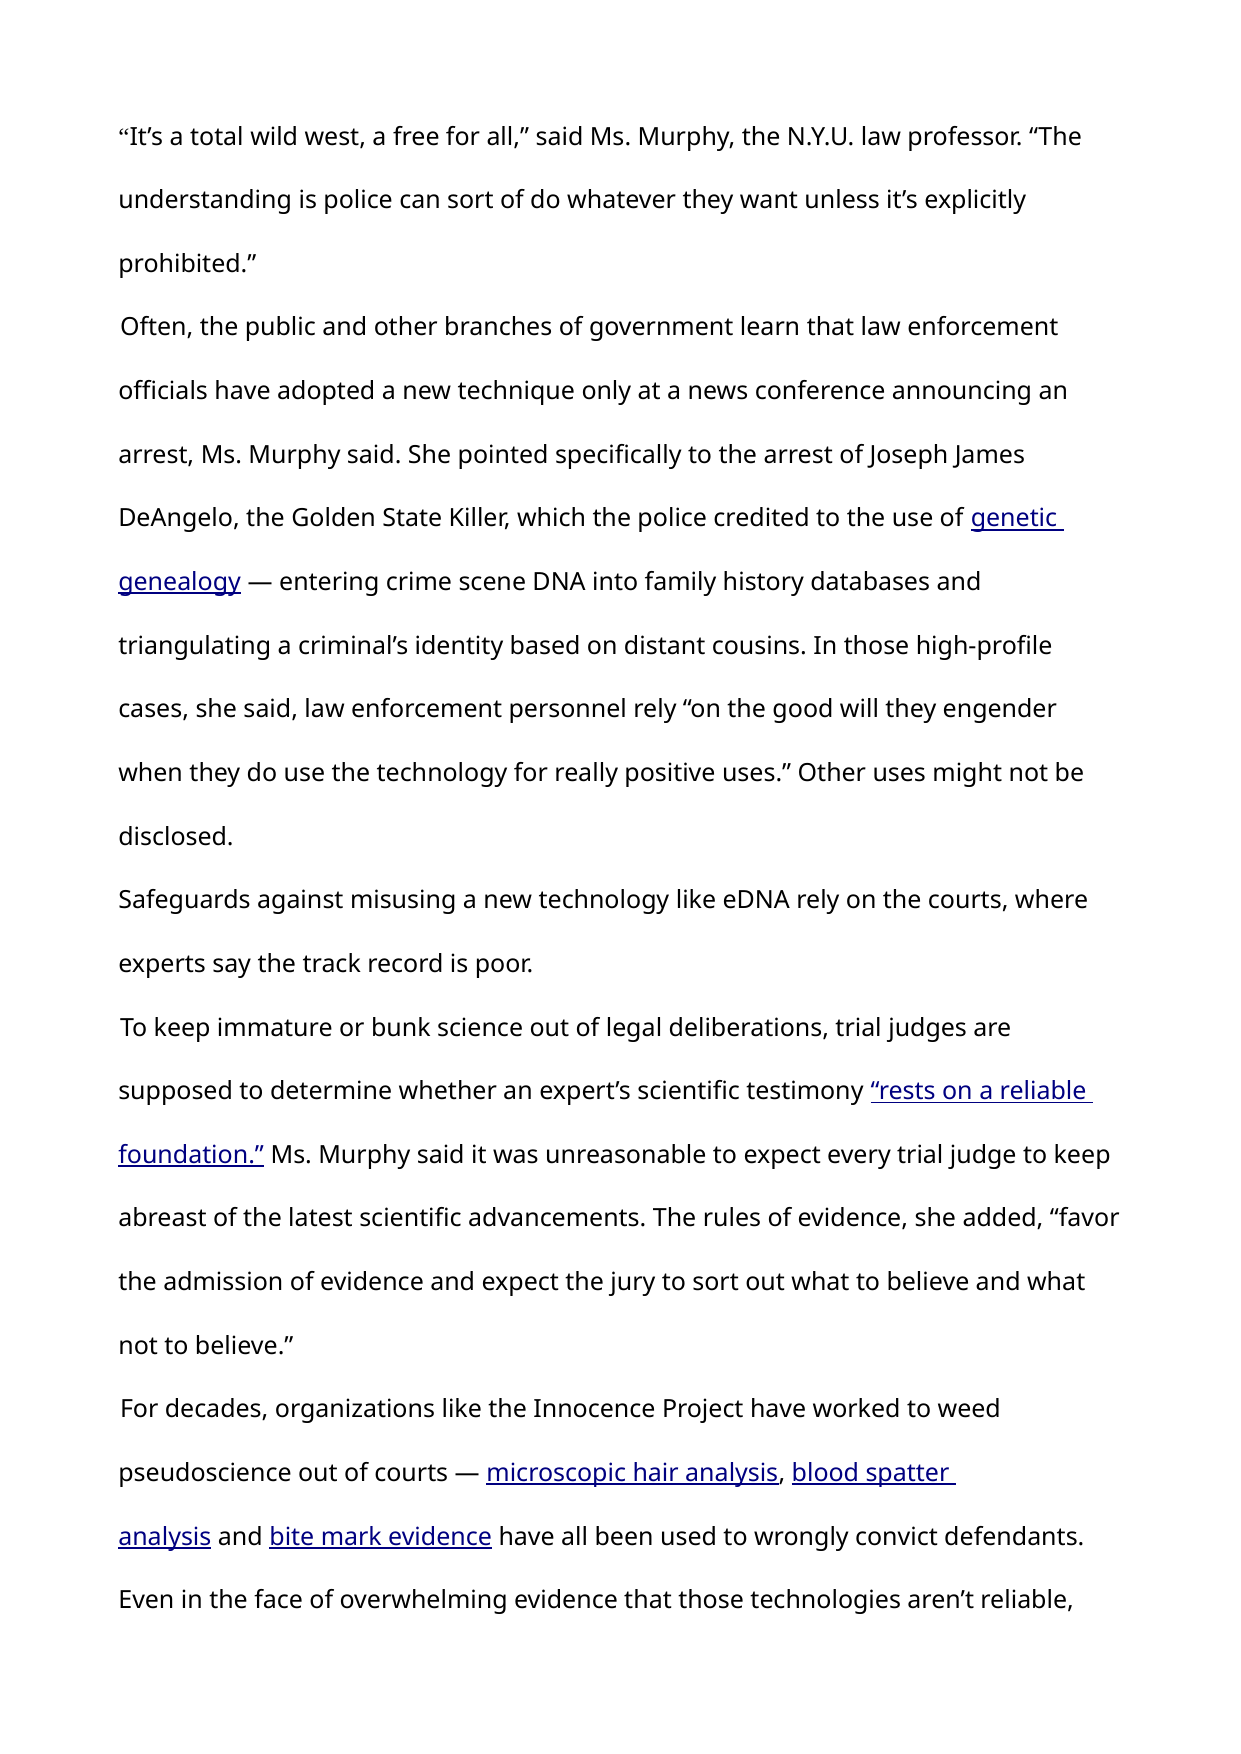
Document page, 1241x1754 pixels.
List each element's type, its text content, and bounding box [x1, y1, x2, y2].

text Safeguards against misusing a new technology like eDNA rely on the courts, where experts say the track record is poor. [118, 882, 1122, 979]
text For decades, organizations like the Innocence Project have worked to weed pseudoscience out of courts — microscopic hair analysis, blood spatter analysis and bite mark evidence have all been used to wrongly convict defendants. Even in the face of overwhelming evidence that those technologies aren’t reliable, [118, 1391, 1122, 1616]
text To keep immature or bunk science out of legal deliberations, trial judges are supposed to determine whether an expert’s scientific testimony “rests on a reliable foundation.” Ms. Murphy said it was unreasonable to expect every trial judge to keep abreast of the latest scientific advancements. The rules of evidence, she added, “favor the admission of evidence and expect the jury to sort out what to believe and what not to believe.” [118, 1009, 1122, 1361]
text Often, the public and other branches of government learn that law enforcement officials have adopted a new technique only at a news conference announcing an arrest, Ms. Murphy said. She pointed specifically to the arrest of Joseph James DeAngelo, the Golden State Killer, which the police credited to the use of genetic genealogy — entering crime scene DNA into family history databases and triangulating a criminal’s identity based on distant cousins. In those high-profile cases, she said, law enforcement personnel rely “on the good will they engender when they do use the technology for really positive uses.” Other uses might not be disclosed. [118, 309, 1122, 852]
text “It’s a total wild west, a free for all,” said Ms. Murphy, the N.Y.U. law professor. “The understanding is police can sort of do whatever they want unless it’s explicitly prohibited.” [118, 118, 1122, 279]
